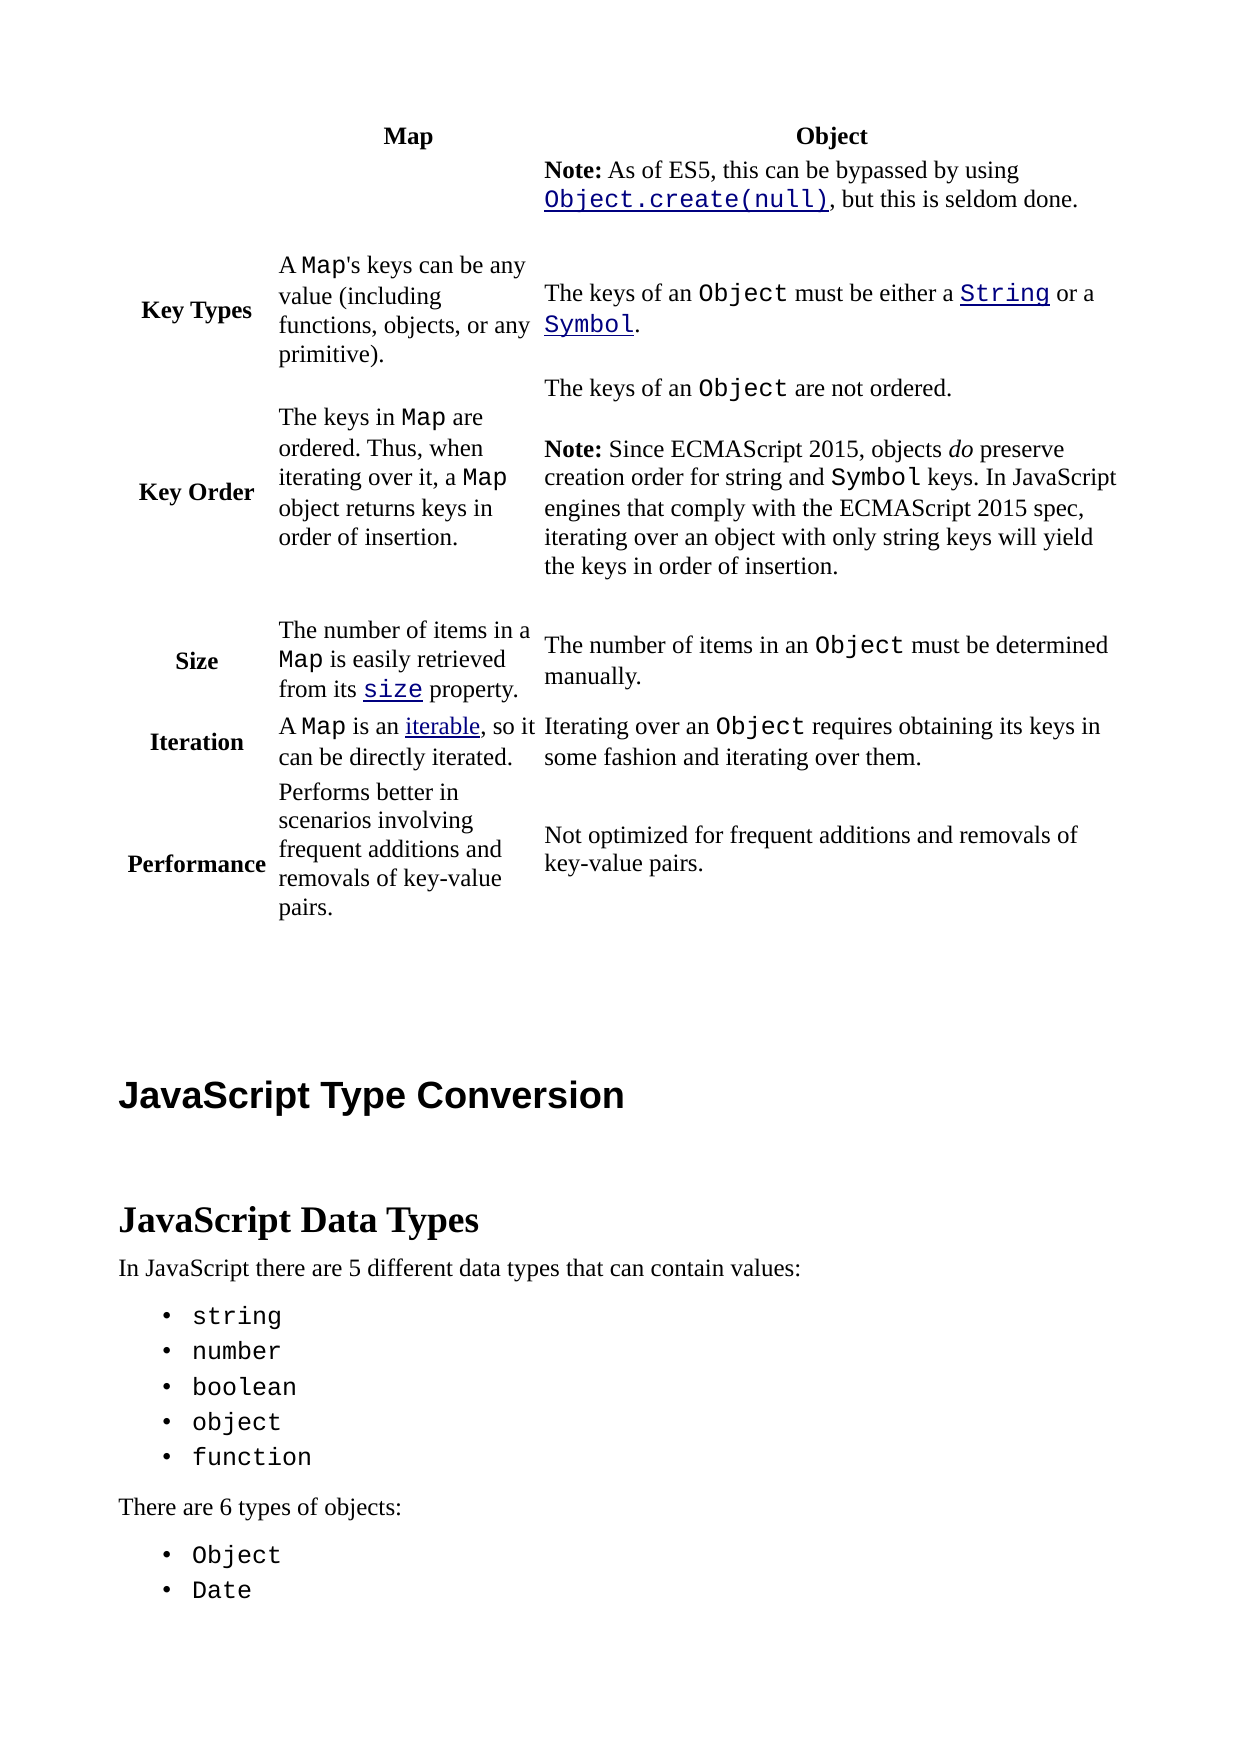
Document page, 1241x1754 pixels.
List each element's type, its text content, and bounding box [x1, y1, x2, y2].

table_cell Iterating over an Object requires obtaining its keys in some fashion and iterating over them. [541, 708, 1122, 774]
table_cell A Map is an iterable, so it can be directly iterated. [275, 708, 541, 774]
table_cell The number of items in an Object must be determined manually. [541, 612, 1122, 708]
subtitle JavaScript Data Types [118, 1197, 1122, 1241]
list number [162, 1336, 1122, 1367]
table_cell Performance [118, 774, 275, 953]
table_cell The number of items in a Map is easily retrieved from its size property. [275, 612, 541, 708]
table_cell [118, 153, 275, 248]
table_cell Size [118, 612, 275, 708]
table_cell Performs better in scenarios involving frequent additions and removals of key-value pairs. [275, 774, 541, 953]
list object [162, 1407, 1122, 1438]
table_header Map [275, 118, 541, 153]
table_cell The keys of an Object must be either a String or a Symbol. [541, 248, 1122, 371]
table_cell A Map's keys can be any value (including functions, objects, or any primitive). [275, 248, 541, 371]
list Object [162, 1540, 1122, 1571]
table_cell Not optimized for frequent additions and removals of key-value pairs. [541, 774, 1122, 953]
table_cell The keys of an Object are not ordered. Note: Since ECMAScript 2015, objects do preserve creation order for string and Symbol keys. In JavaScript engines that comply with the ECMAScript 2015 spec, iterating over an object with only string keys will yield the keys in order of insertion. [541, 371, 1122, 612]
table_cell Key Types [118, 248, 275, 371]
table_cell Key Order [118, 371, 275, 612]
table_header [118, 118, 275, 153]
table_cell [275, 153, 541, 248]
list boolean [162, 1372, 1122, 1402]
table_cell Note: As of ES5, this can be bypassed by using Object.create(null), but this is seldom done. [541, 153, 1122, 248]
text There are 6 types of objects: [118, 1492, 1122, 1521]
table_cell The keys in Map are ordered. Thus, when iterating over it, a Map object returns keys in order of insertion. [275, 371, 541, 612]
subtitle JavaScript Type Conversion [118, 1073, 1122, 1117]
list function [162, 1442, 1122, 1473]
table_header Object [541, 118, 1122, 153]
list string [162, 1301, 1122, 1332]
table_cell Iteration [118, 708, 275, 774]
list Date [162, 1575, 1122, 1606]
text In JavaScript there are 5 different data types that can contain values: [118, 1253, 1122, 1282]
